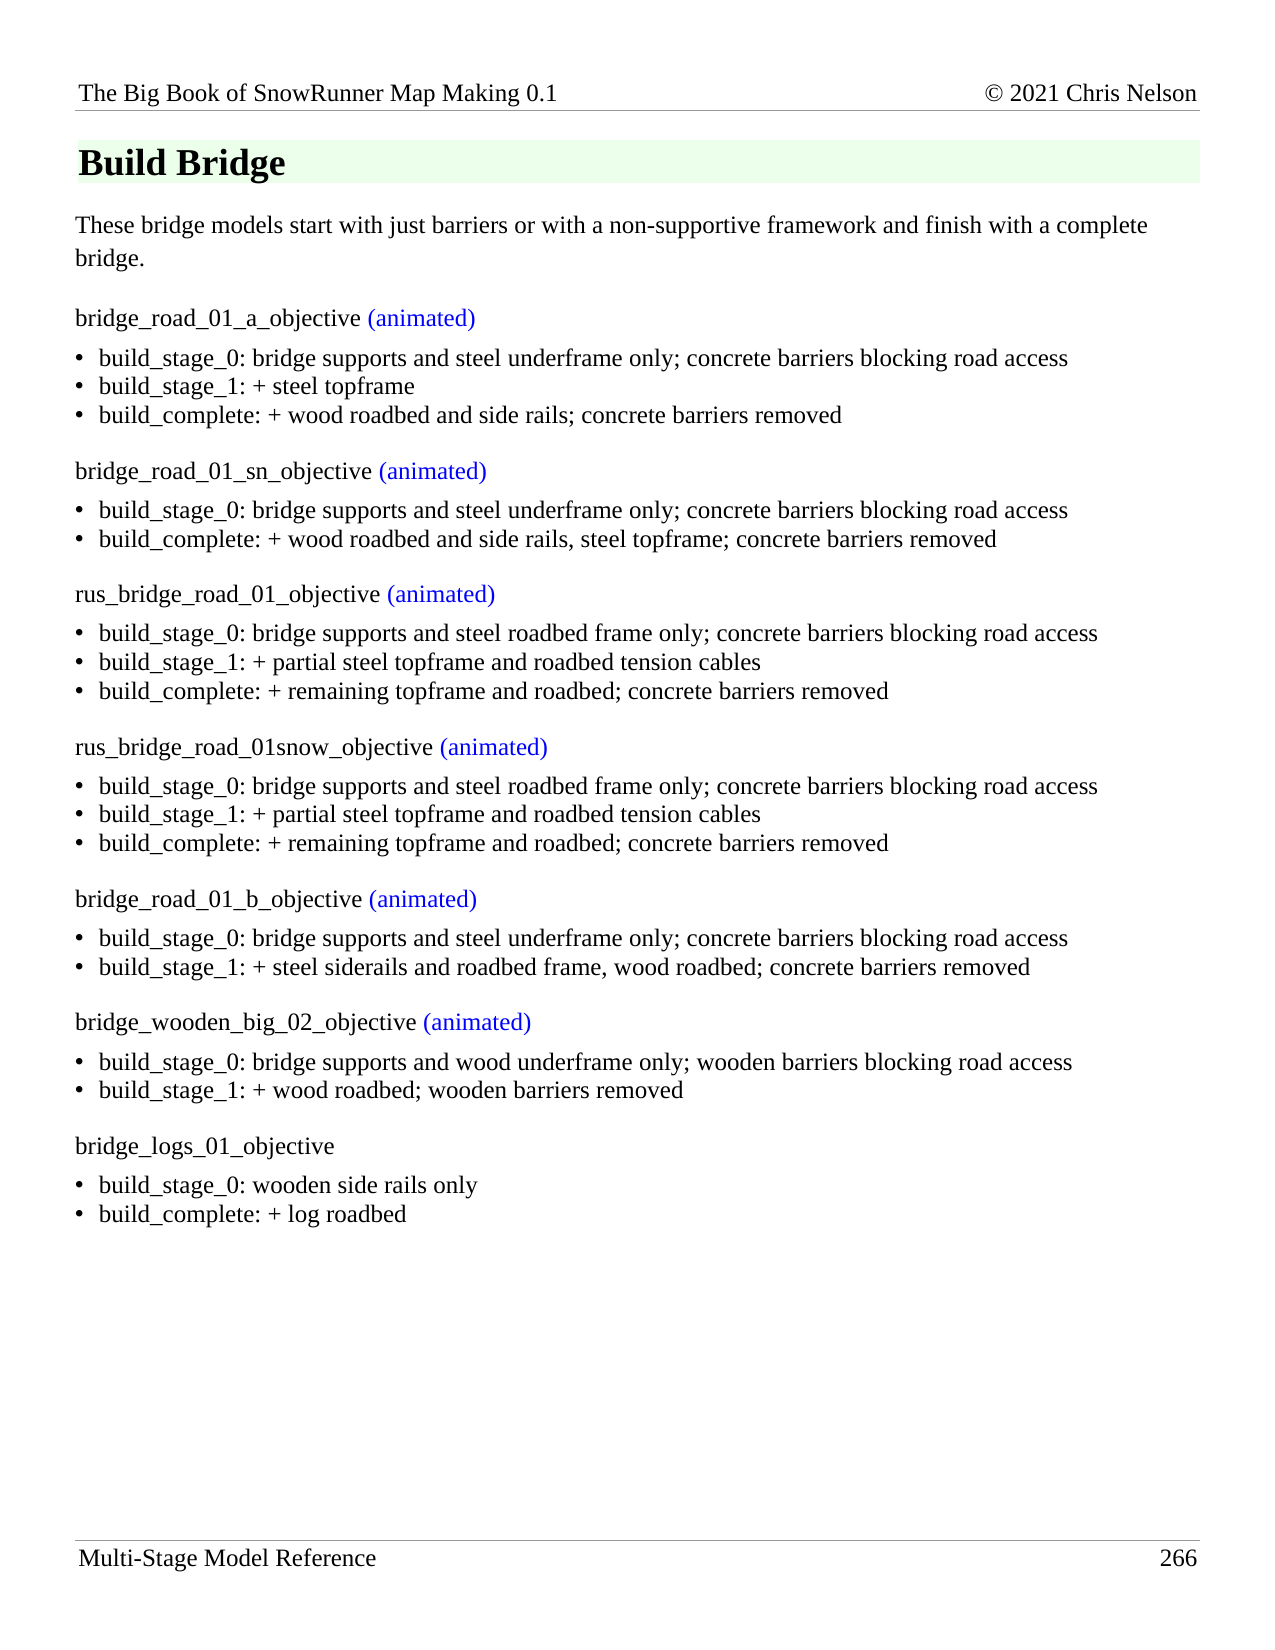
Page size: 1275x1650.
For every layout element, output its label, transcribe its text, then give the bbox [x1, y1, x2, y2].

list build_stage_0: bridge supports and wood underframe only; wooden barriers blocking road access [75, 1047, 1200, 1075]
subtitle bridge_logs_01_objective [75, 1131, 1200, 1160]
list build_complete: + wood roadbed and side rails; concrete barriers removed [75, 400, 1200, 429]
subtitle bridge_wooden_big_02_objective (animated) [75, 1007, 1200, 1036]
subtitle Build Bridge [78, 140, 1200, 183]
list build_complete: + wood roadbed and side rails, steel topframe; concrete barriers removed [75, 524, 1200, 552]
list build_stage_1: + partial steel topframe and roadbed tension cables [75, 799, 1200, 828]
subtitle bridge_road_01_sn_objective (animated) [75, 456, 1200, 484]
list build_stage_1: + steel siderails and roadbed frame, wood roadbed; concrete barriers removed [75, 952, 1200, 981]
subtitle rus_bridge_road_01snow_objective (animated) [75, 732, 1200, 760]
list build_stage_0: bridge supports and steel roadbed frame only; concrete barriers blocking road access [75, 618, 1200, 647]
list build_stage_1: + steel topframe [75, 371, 1200, 400]
list build_stage_0: bridge supports and steel underframe only; concrete barriers blocking road access [75, 343, 1200, 371]
subtitle rus_bridge_road_01_objective (animated) [75, 579, 1200, 608]
subtitle bridge_road_01_b_objective (animated) [75, 884, 1200, 913]
list build_complete: + remaining topframe and roadbed; concrete barriers removed [75, 828, 1200, 857]
subtitle bridge_road_01_a_objective (animated) [75, 303, 1200, 332]
text These bridge models start with just barriers or with a non-supportive framework and finish with a complete bridge. [75, 211, 1200, 272]
list build_stage_0: bridge supports and steel underframe only; concrete barriers blocking road access [75, 495, 1200, 524]
list build_stage_0: bridge supports and steel roadbed frame only; concrete barriers blocking road access [75, 771, 1200, 799]
list build_stage_1: + wood roadbed; wooden barriers removed [75, 1075, 1200, 1104]
list build_stage_1: + partial steel topframe and roadbed tension cables [75, 647, 1200, 676]
list build_complete: + remaining topframe and roadbed; concrete barriers removed [75, 676, 1200, 705]
list build_stage_0: wooden side rails only [75, 1170, 1200, 1199]
list build_stage_0: bridge supports and steel underframe only; concrete barriers blocking road access [75, 923, 1200, 952]
list build_complete: + log roadbed [75, 1199, 1200, 1228]
